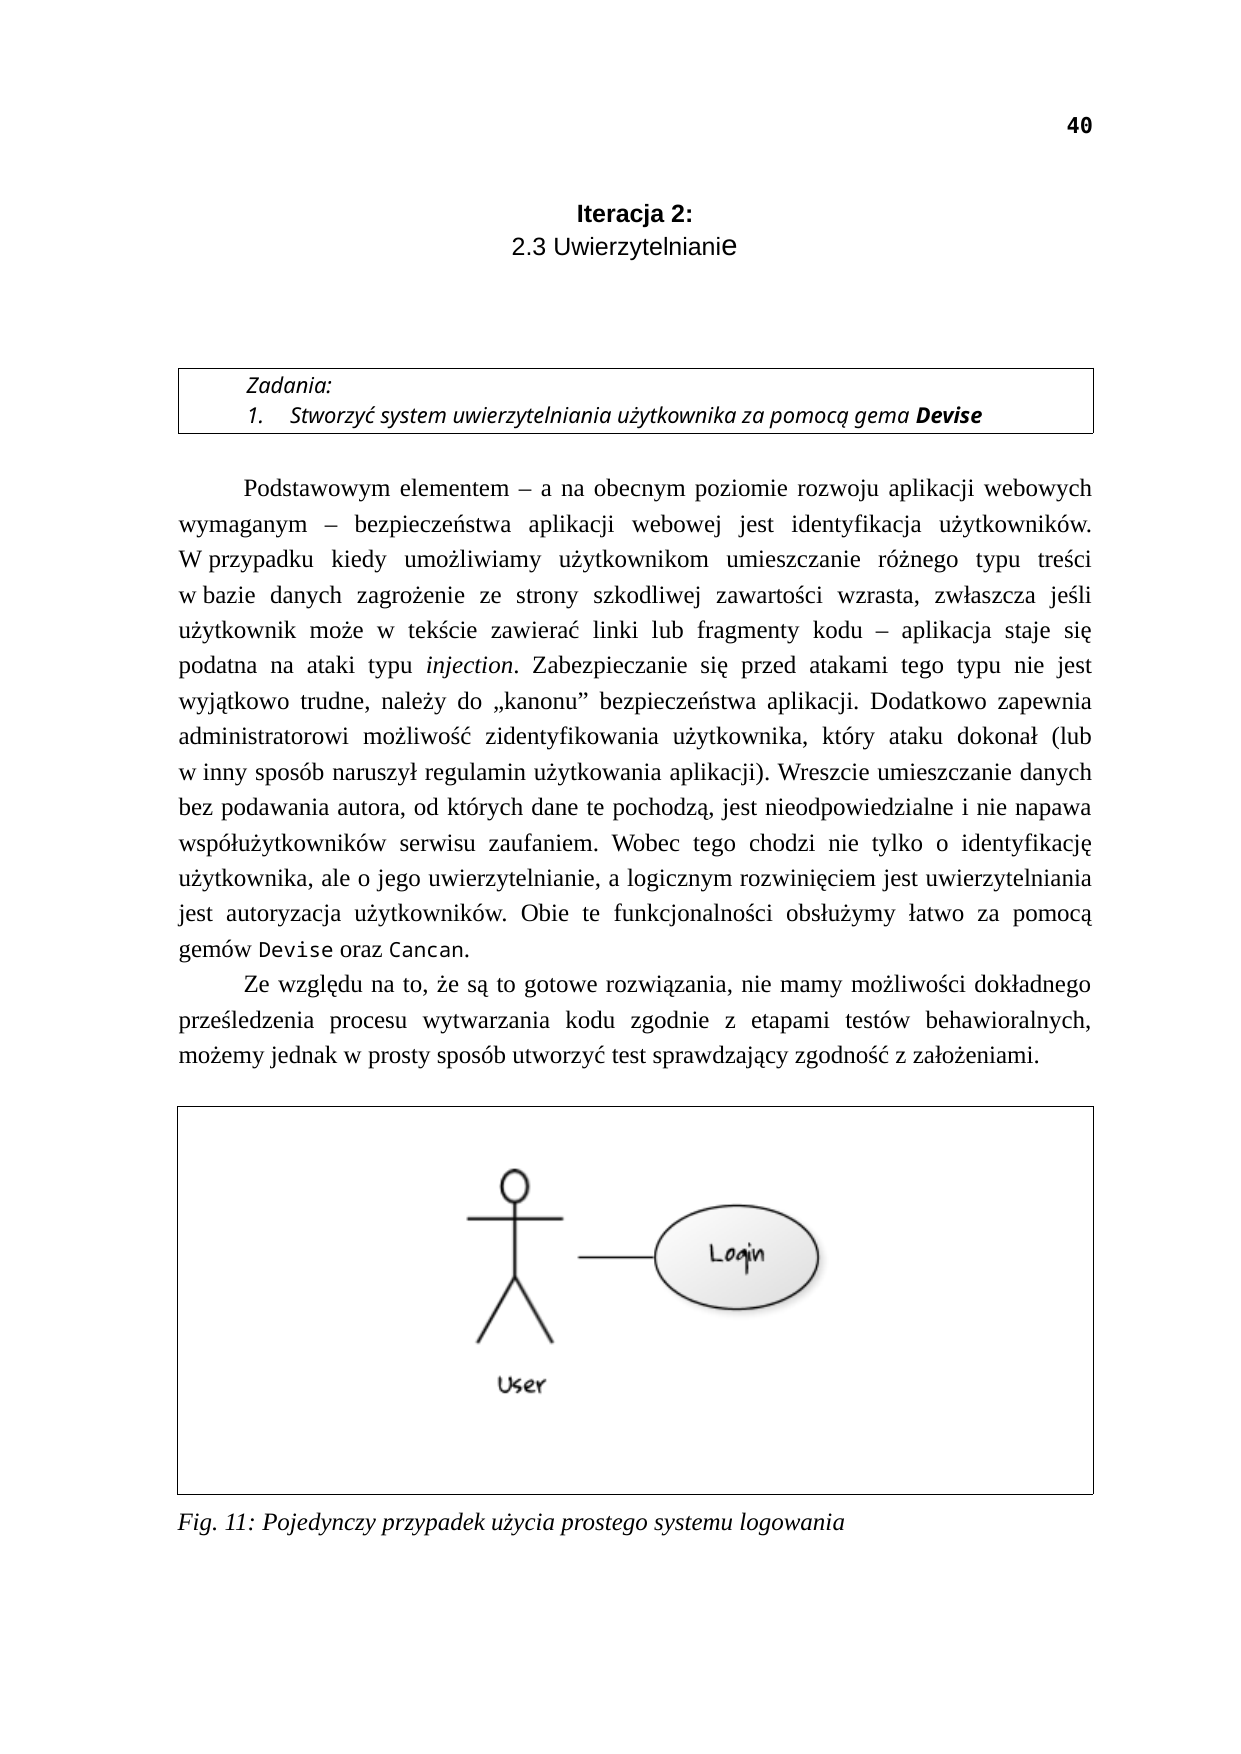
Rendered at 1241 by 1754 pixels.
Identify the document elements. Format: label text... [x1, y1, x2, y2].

table_header [178, 1107, 1093, 1494]
picture [407, 1111, 863, 1489]
text Zadania: [179, 369, 1093, 397]
list Stworzyć system uwierzytelniania użytkownika za pomocą gema Devise [179, 397, 1093, 433]
text Iteracja 2: [177, 199, 1093, 228]
list Uwierzytelnianie [177, 228, 1093, 261]
text Podstawowym elementem – a na obecnym poziomie rozwoju aplikacji webowych wymaganym – bezpieczeństwa aplikacji webowej jest identyfikacja użytkowników. W przypadku kiedy umożliwiamy użytkownikom umieszczanie różnego typu treści w bazie danych zagrożenie ze strony szkodliwej zawartości wzrasta, zwłaszcza jeśli użytkownik może w tekście zawierać linki lub fragmenty kodu – aplikacja staje się podatna na ataki typu injection. Zabezpieczanie się przed atakami tego typu nie jest wyjątkowo trudne, należy do „kanonu” bezpieczeństwa aplikacji. Dodatkowo zapewnia administratorowi możliwość zidentyfikowania użytkownika, który ataku dokonał (lub w inny sposób naruszył regulamin użytkowania aplikacji). Wreszcie umieszczanie danych bez podawania autora, od których dane te pochodzą, jest nieodpowiedzialne i nie napawa współużytkowników serwisu zaufaniem. Wobec tego chodzi nie tylko o identyfikację użytkownika, ale o jego uwierzytelnianie, a logicznym rozwinięciem jest uwierzytelniania jest autoryzacja użytkowników. Obie te funkcjonalności obsłużymy łatwo za pomocą gemów Devise oraz Cancan. [178, 468, 1093, 964]
text Ze względu na to, że są to gotowe rozwiązania, nie mamy możliwości dokładnego prześledzenia procesu wytwarzania kodu zgodnie z etapami testów behawioralnych, możemy jednak w prosty sposób utworzyć test sprawdzający zgodność z założeniami. [178, 964, 1093, 1071]
text Fig. 11: Pojedynczy przypadek użycia prostego systemu logowania [177, 1507, 1093, 1535]
